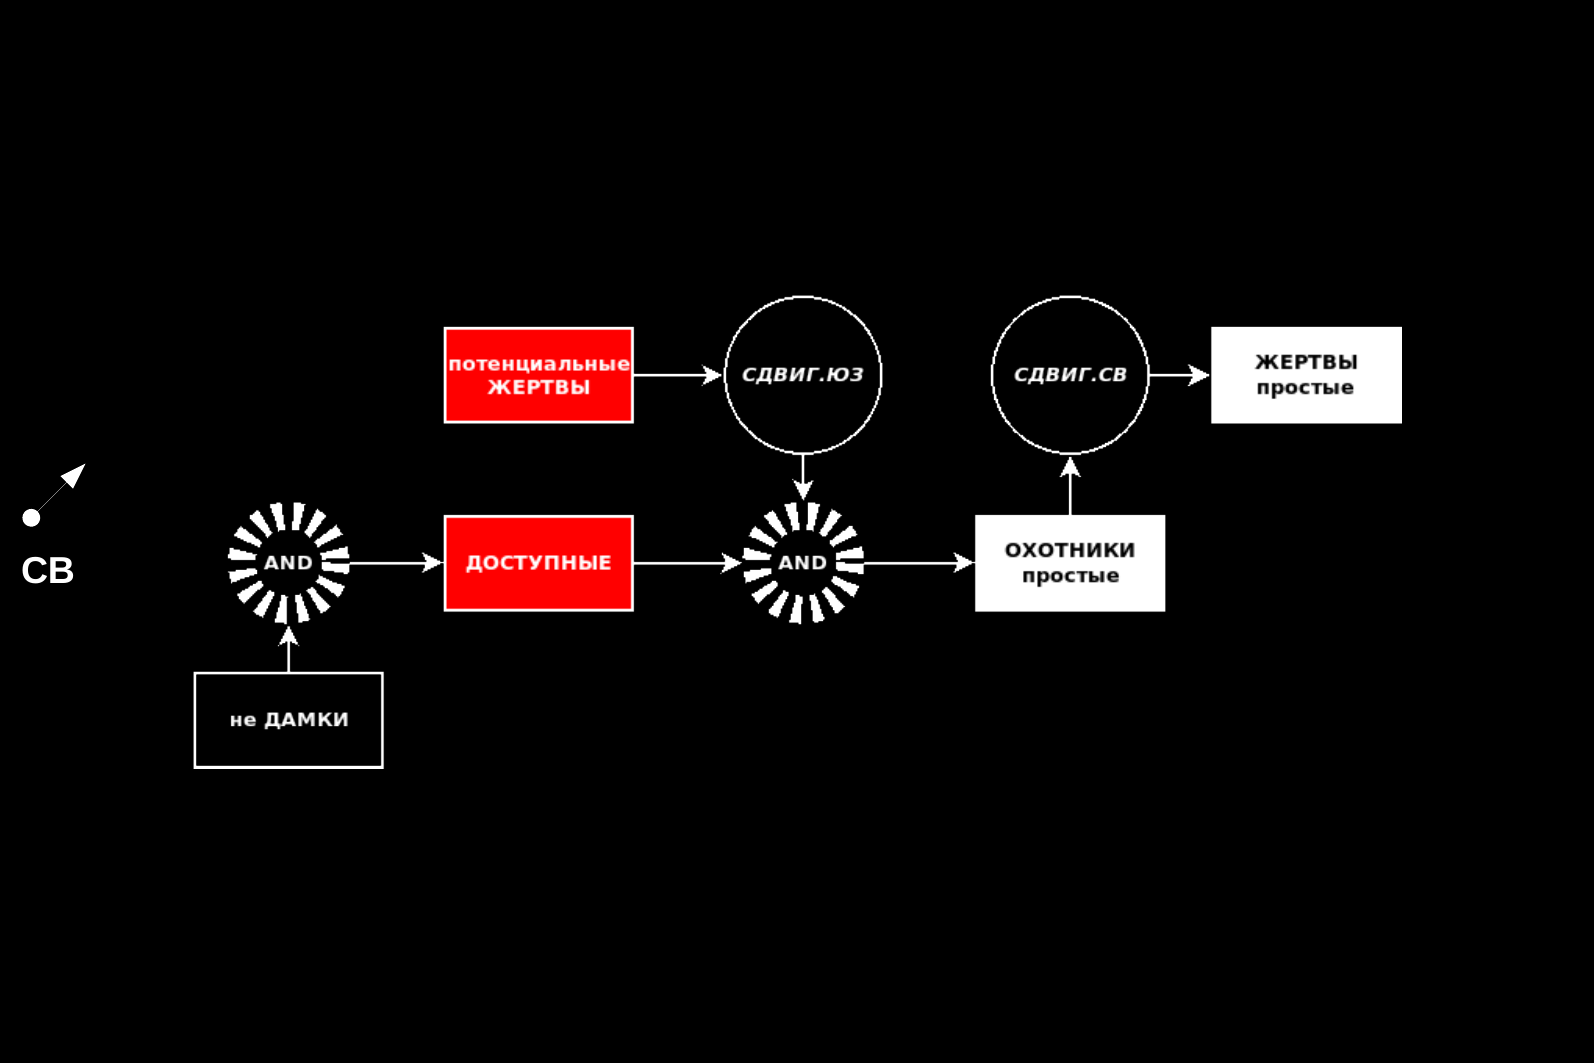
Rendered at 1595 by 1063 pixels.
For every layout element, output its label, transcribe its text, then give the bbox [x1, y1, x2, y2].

picture [192, 294, 1402, 769]
text_box СВ [0, 542, 96, 600]
